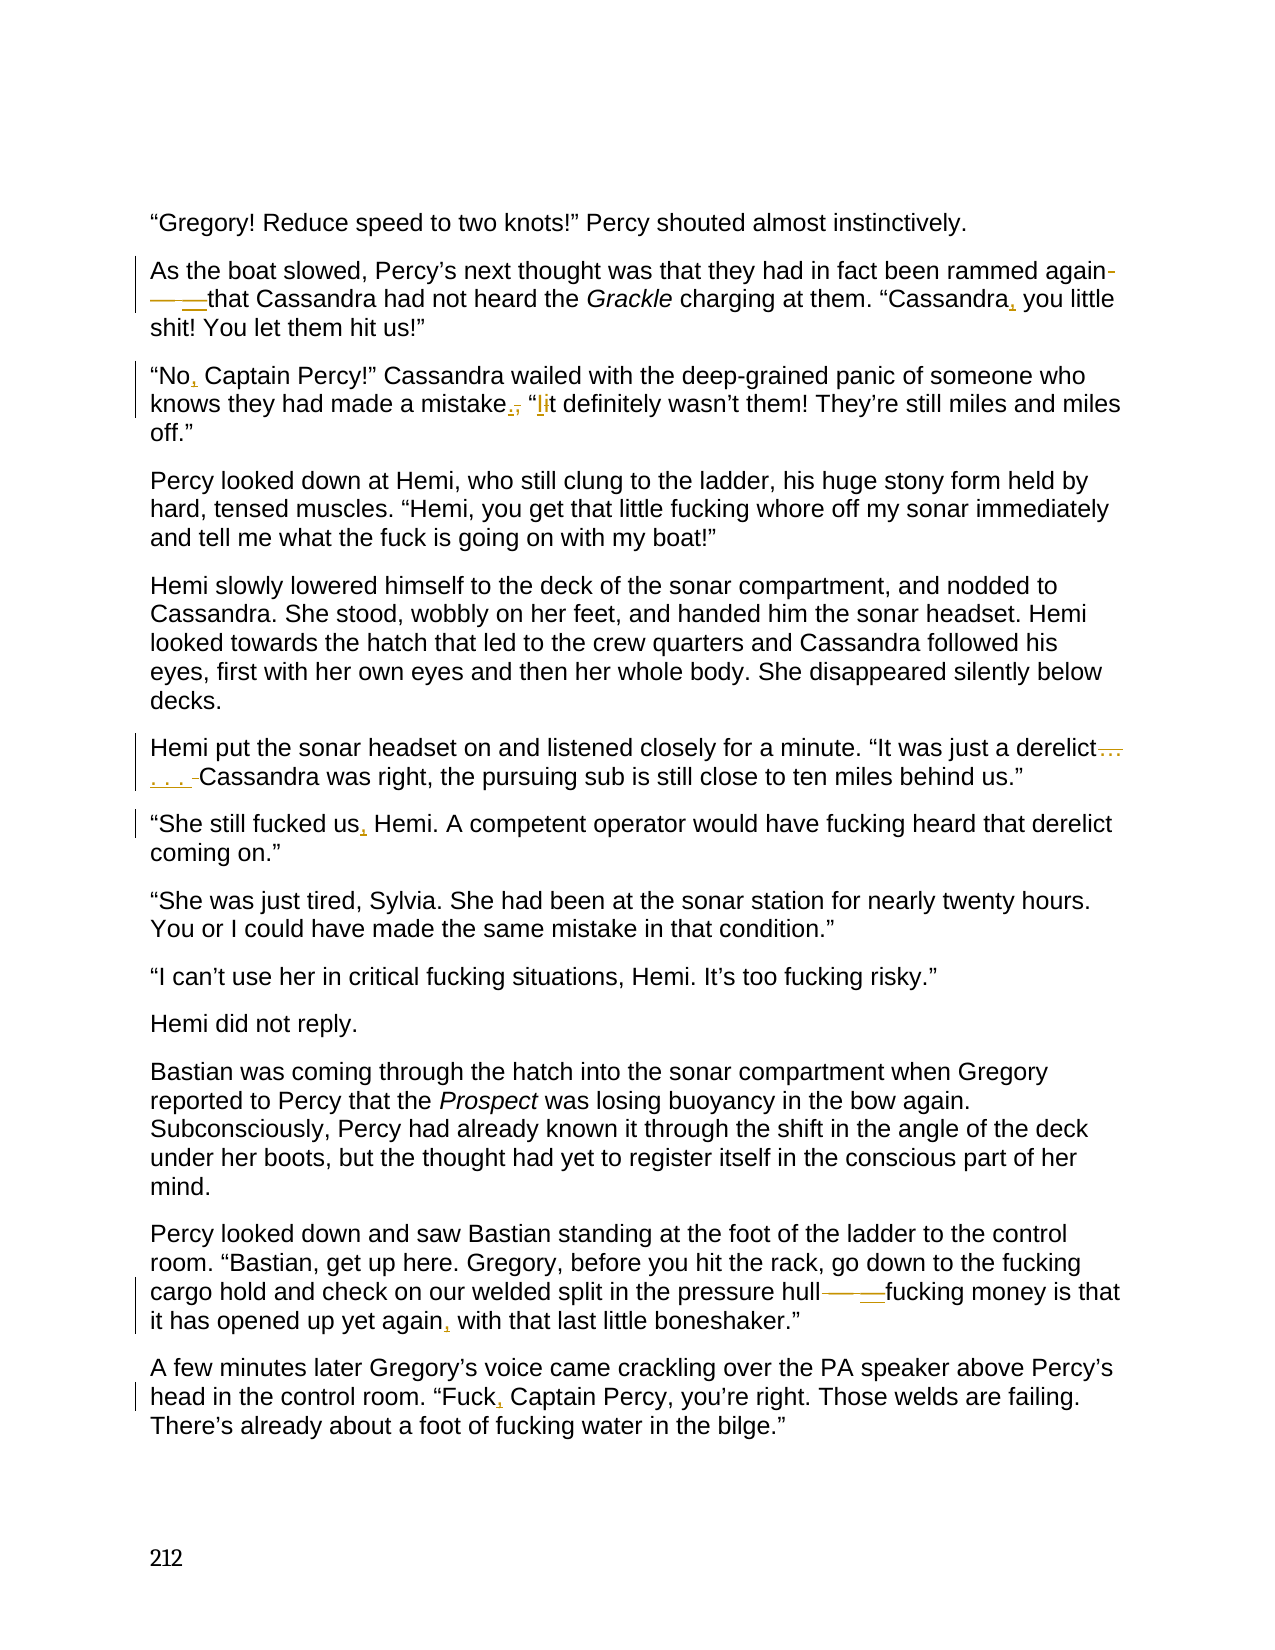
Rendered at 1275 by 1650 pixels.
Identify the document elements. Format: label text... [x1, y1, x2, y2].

text Percy looked down and saw Bastian standing at the foot of the ladder to the control room. “Bastian, get up here. Gregory, before you hit the rack, go down to the fucking cargo hold and check on our welded split in the pressure hull—fucking money is that it has opened up yet again, with that last little boneshaker.” [150, 1219, 1125, 1334]
text “She was just tired, Sylvia. She had been at the sonar station for nearly twenty hours. You or I could have made the same mistake in that condition.” [150, 886, 1125, 943]
text Hemi put the sonar headset on and listened closely for a minute. “It was just a derelict . . . Cassandra was right, the pursuing sub is still close to ten miles behind us.” [150, 733, 1125, 791]
text “I can’t use her in critical fucking situations, Hemi. It’s too fucking risky.” [150, 962, 1125, 991]
text A few minutes later Gregory’s voice came crackling over the PA speaker above Percy’s head in the control room. “Fuck, Captain Percy, you’re right. Those welds are failing. There’s already about a foot of fucking water in the bilge.” [150, 1353, 1125, 1439]
text “No, Captain Percy!” Cassandra wailed with the deep-grained panic of someone who knows they had made a mistake. “It definitely wasn’t them! They’re still miles and miles off.” [150, 361, 1125, 447]
text “She still fucked us, Hemi. A competent operator would have fucking heard that derelict coming on.” [150, 809, 1125, 867]
text Hemi did not reply. [150, 1009, 1125, 1038]
text Hemi slowly lowered himself to the deck of the sonar compartment, and nodded to Cassandra. She stood, wobbly on her feet, and handed him the sonar headset. Hemi looked towards the hatch that led to the crew quarters and Cassandra followed his eyes, first with her own eyes and then her whole body. She disappeared silently below decks. [150, 571, 1125, 714]
text Bastian was coming through the hatch into the sonar compartment when Gregory reported to Percy that the Prospect was losing buoyancy in the bow again. Subconsciously, Percy had already known it through the shift in the angle of the deck under her boots, but the thought had yet to register itself in the conscious part of her mind. [150, 1057, 1125, 1201]
text Percy looked down at Hemi, who still clung to the ladder, his huge stony form held by hard, tensed muscles. “Hemi, you get that little fucking whore off my sonar immediately and tell me what the fuck is going on with my boat!” [150, 466, 1125, 552]
text “Gregory! Reduce speed to two knots!” Percy shouted almost instinctively. [150, 208, 1125, 237]
text As the boat slowed, Percy’s next thought was that they had in fact been rammed again—that Cassandra had not heard the Grackle charging at them. “Cassandra, you little shit! You let them hit us!” [150, 256, 1125, 342]
